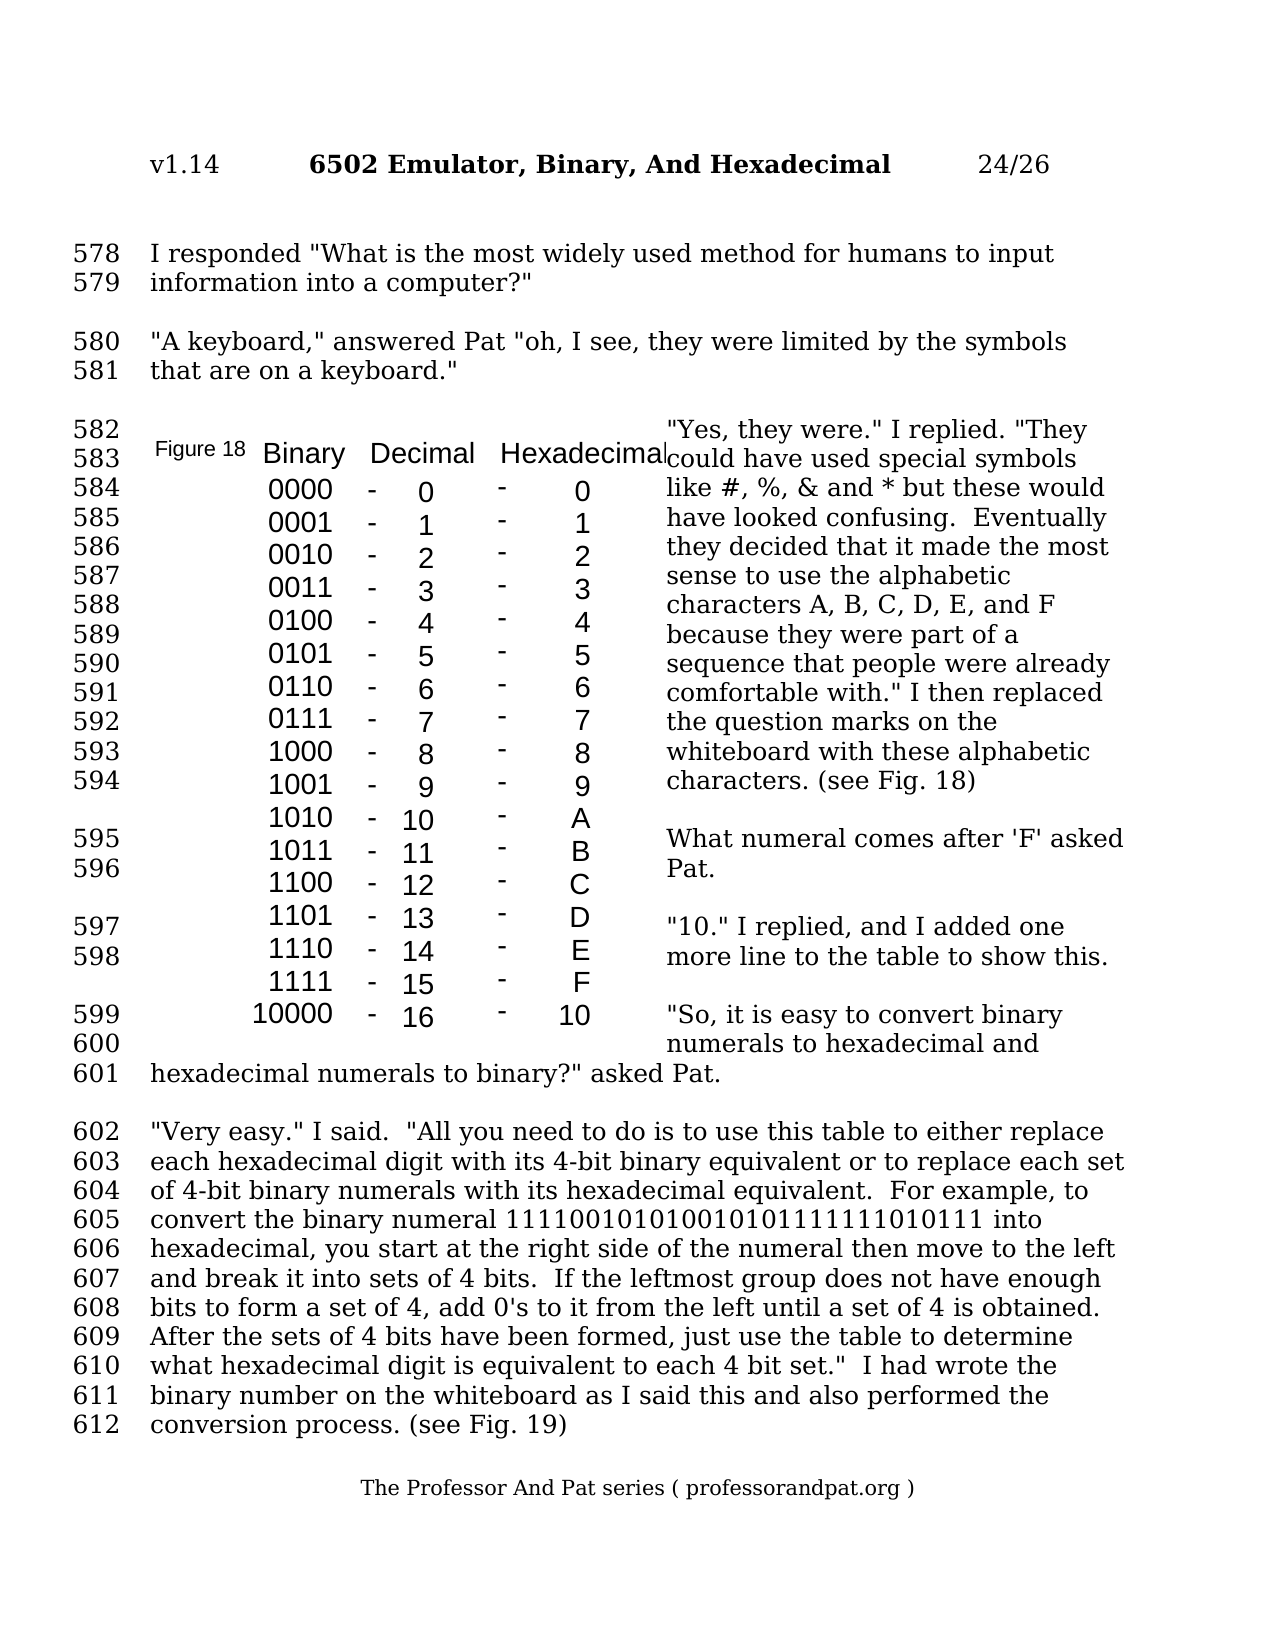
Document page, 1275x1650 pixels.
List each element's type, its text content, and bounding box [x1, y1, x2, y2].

text "10." I replied, and I added one more line to the table to show this. [150, 912, 1125, 971]
text What numeral comes after 'F' asked Pat. [150, 825, 1125, 883]
text "A keyboard," answered Pat "oh, I see, they were limited by the symbols that are on a keyboard." [150, 327, 1125, 386]
text I responded "What is the most widely used method for humans to input information into a computer?" [150, 239, 1125, 298]
text "So, it is easy to convert binary numerals to hexadecimal and hexadecimal numerals to binary?" asked Pat. [150, 1000, 1125, 1088]
text "Yes, they were." I replied. "They could have used special symbols like #, %, & and * but these would have looked confusing. Eventually they decided that it made the most sense to use the alphabetic characters A, B, C, D, E, and F because they were part of a sequence that people were already comfortable with." I then replaced the question marks on the whiteboard with these alphabetic characters. (see Fig. 18) [150, 415, 1125, 795]
text "Very easy." I said. "All you need to do is to use this table to either replace each hexadecimal digit with its 4-bit binary equivalent or to replace each set of 4-bit binary numerals with its hexadecimal equivalent. For example, to convert the binary numeral 111100101010010101111111010111 into hexadecimal, you start at the right side of the numeral then move to the left and break it into sets of 4 bits. If the leftmost group does not have enough bits to form a set of 4, add 0's to it from the left until a set of 4 is obtained. After the sets of 4 bits have been formed, just use the table to determine what hexadecimal digit is equivalent to each 4 bit set." I had wrote the binary number on the whiteboard as I said this and also performed the conversion process. (see Fig. 19) [150, 1117, 1125, 1439]
